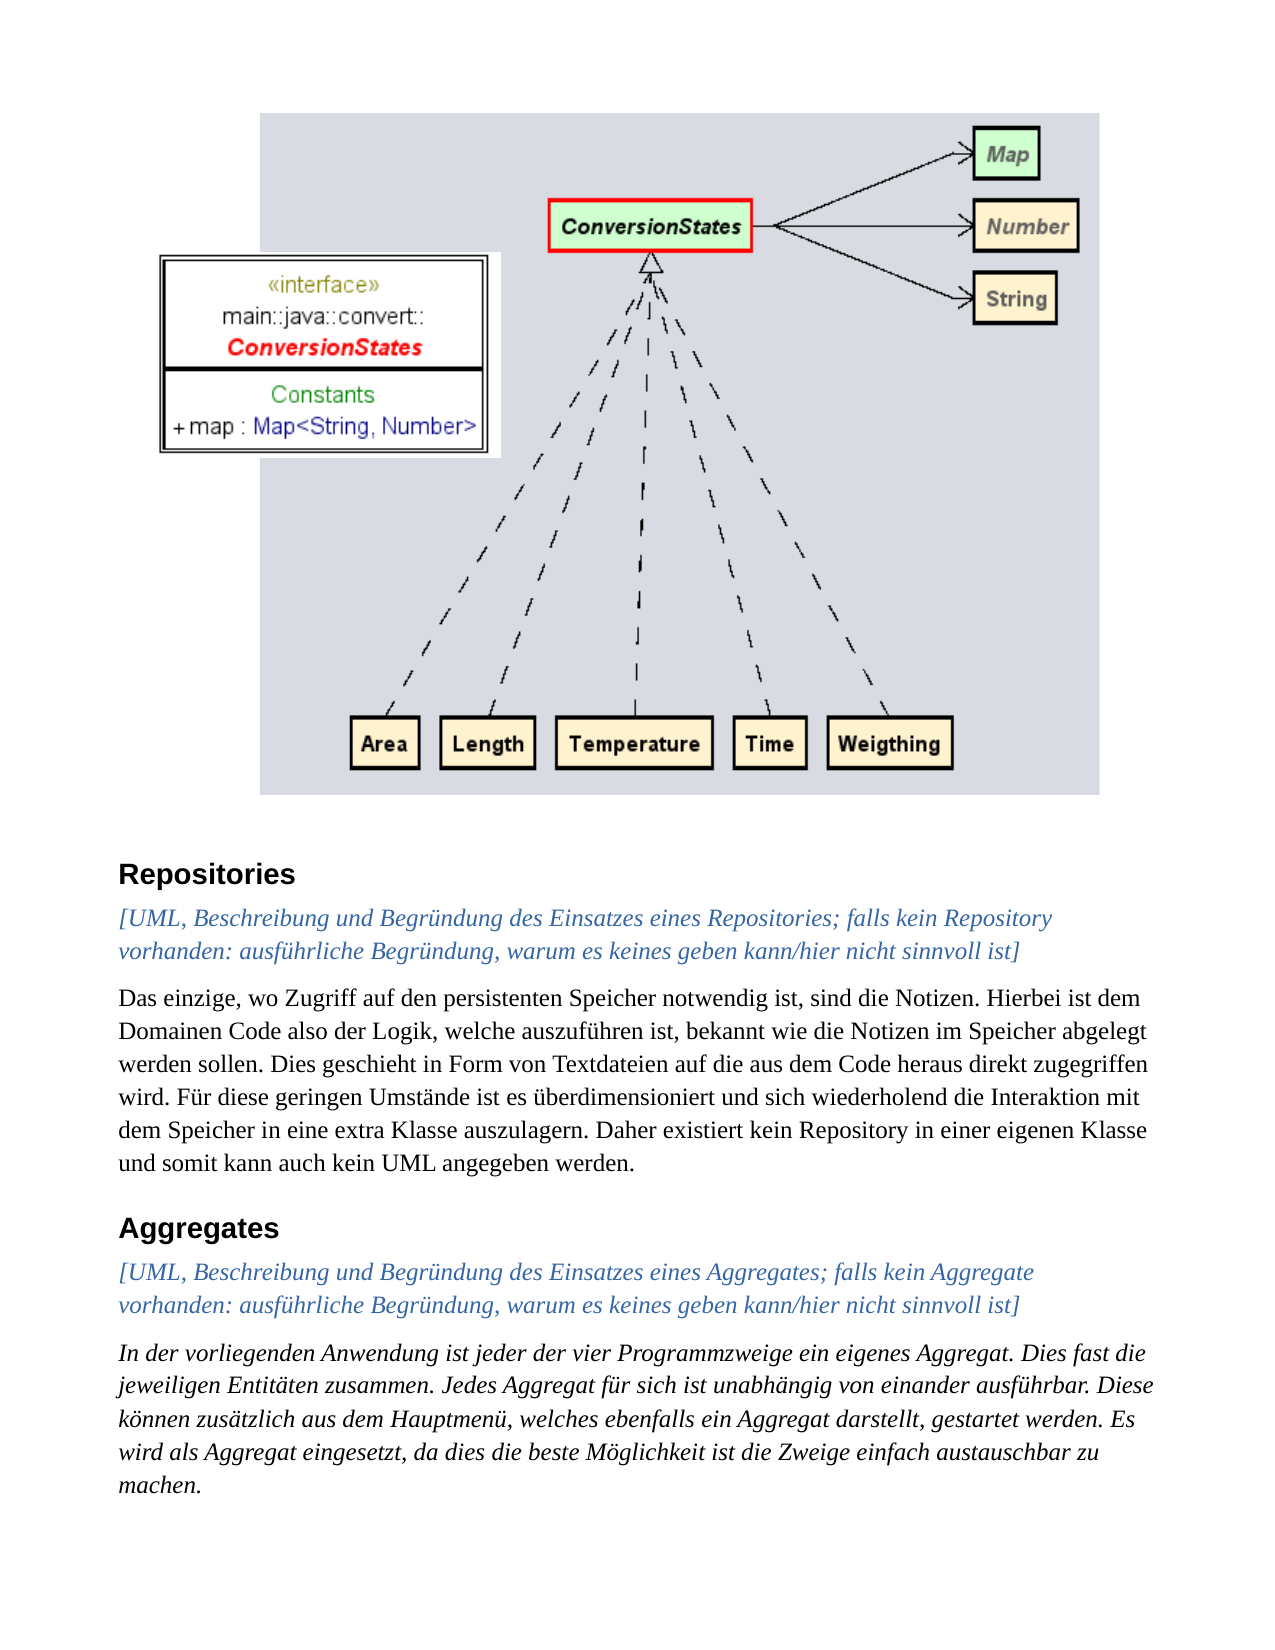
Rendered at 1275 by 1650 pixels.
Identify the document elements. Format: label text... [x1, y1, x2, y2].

subtitle Aggregates [118, 1211, 1157, 1244]
text Das einzige, wo Zugriff auf den persistenten Speicher notwendig ist, sind die Notizen. Hierbei ist dem Domainen Code also der Logik, welche auszuführen ist, bekannt wie die Notizen im Speicher abgelegt werden sollen. Dies geschieht in Form von Textdateien auf die aus dem Code heraus direkt zugegriffen wird. Für diese geringen Umstände ist es überdimensioniert und sich wiederholend die Interaktion mit dem Speicher in eine extra Klasse auszulagern. Daher existiert kein Repository in einer eigenen Klasse und somit kann auch kein UML angegeben werden. [118, 983, 1157, 1177]
picture [155, 113, 1100, 795]
text In der vorliegenden Anwendung ist jeder der vier Programmzweige ein eigenes Aggregat. Dies fast die jeweiligen Entitäten zusammen. Jedes Aggregat für sich ist unabhängig von einander ausführbar. Diese können zusätzlich aus dem Hauptmenü, welches ebenfalls ein Aggregat darstellt, gestartet werden. Es wird als Aggregat eingesetzt, da dies die beste Möglichkeit ist die Zweige einfach austauschbar zu machen. [118, 1338, 1157, 1498]
text [UML, Beschreibung und Begründung des Einsatzes eines Repositories; falls kein Repository vorhanden: ausführliche Begründung, warum es keines geben kann/hier nicht sinnvoll ist] [118, 903, 1157, 964]
text [UML, Beschreibung und Begründung des Einsatzes eines Aggregates; falls kein Aggregate vorhanden: ausführliche Begründung, warum es keines geben kann/hier nicht sinnvoll ist] [118, 1257, 1157, 1319]
subtitle Repositories [118, 857, 1157, 890]
